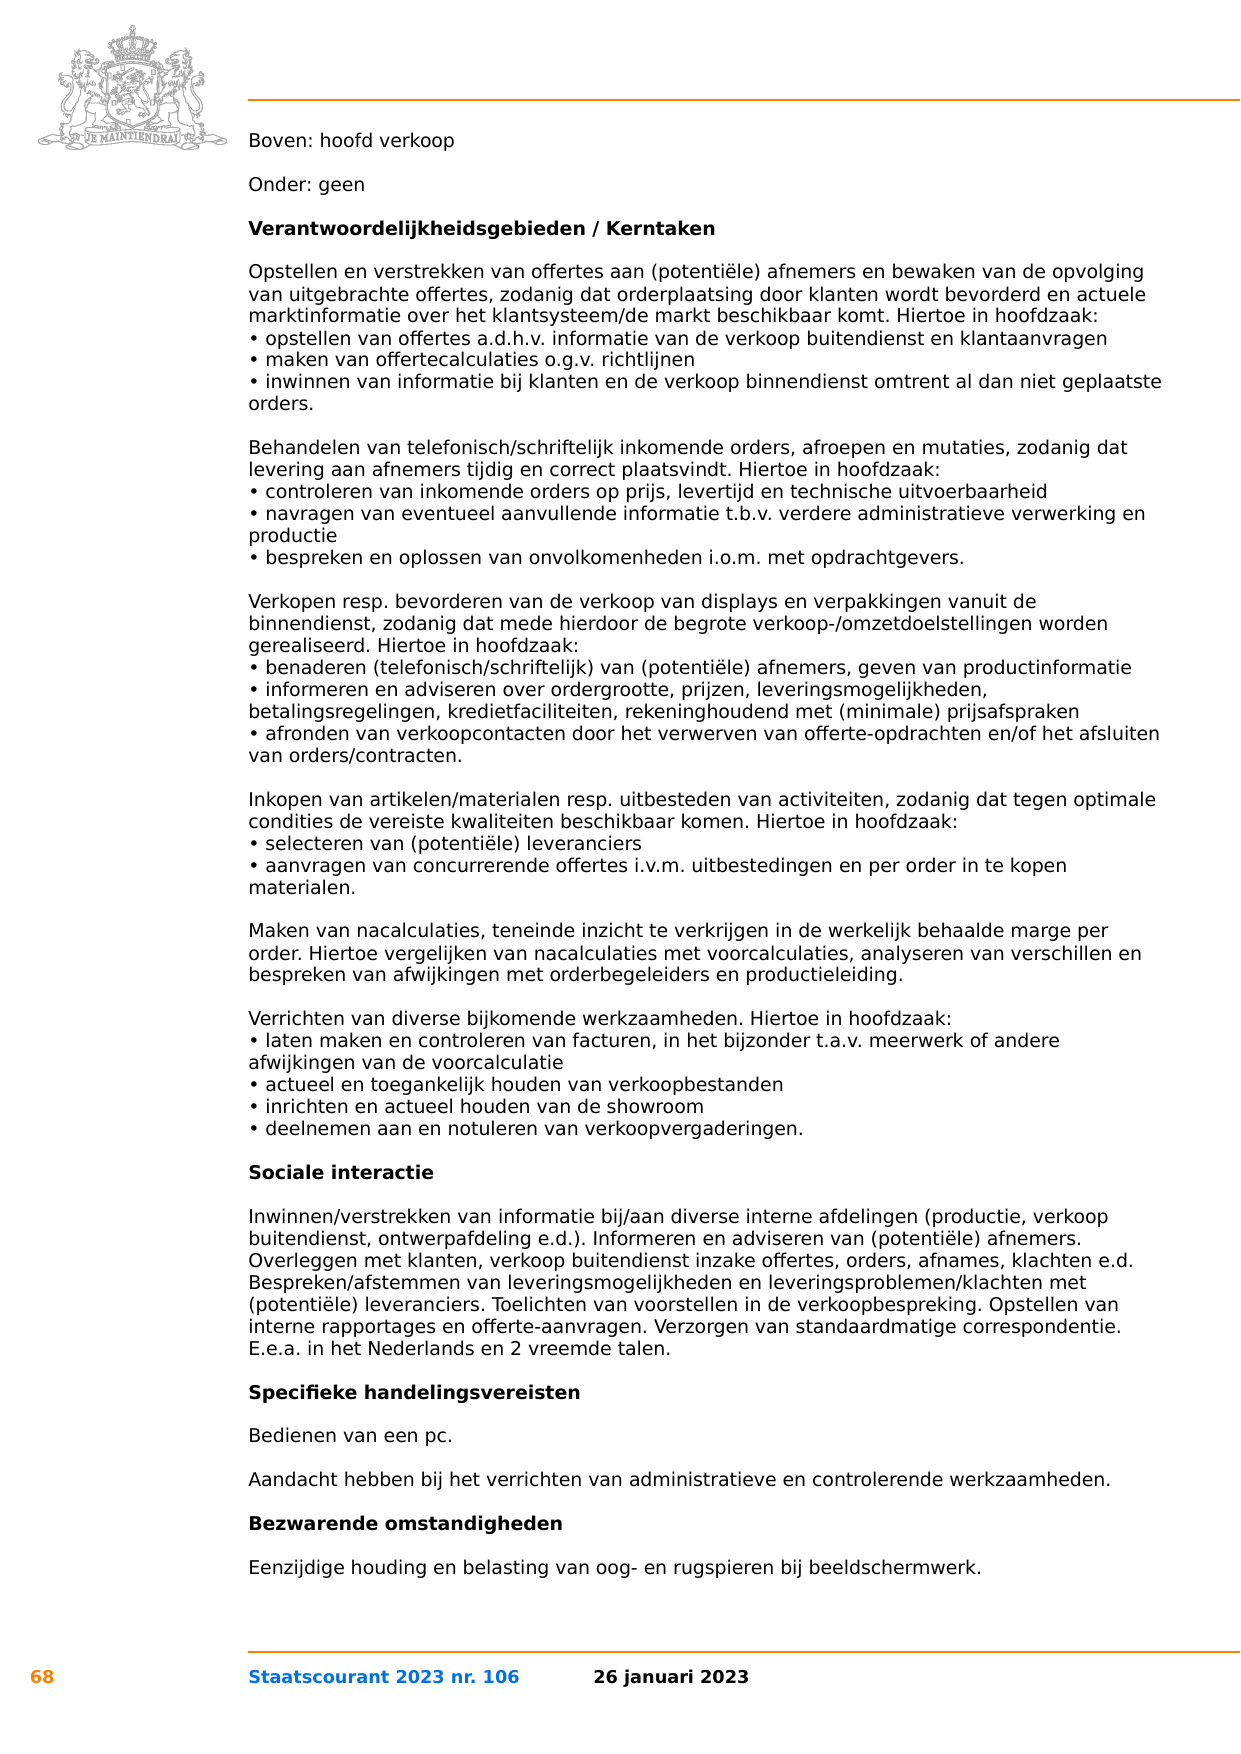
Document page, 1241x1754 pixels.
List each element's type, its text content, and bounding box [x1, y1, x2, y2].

text • bespreken en oplossen van onvolkomenheden i.o.m. met opdrachtgevers. [248, 547, 1163, 569]
text • inrichten en actueel houden van de showroom [248, 1096, 1163, 1118]
text • aanvragen van concurrerende offertes i.v.m. uitbestedingen en per order in te kopen materialen. [248, 854, 1163, 898]
subtitle Bezwarende omstandigheden [248, 1513, 1163, 1535]
text • inwinnen van informatie bij klanten en de verkoop binnendienst omtrent al dan niet geplaatste orders. [248, 371, 1163, 415]
text • laten maken en controleren van facturen, in het bijzonder t.a.v. meerwerk of andere afwijkingen van de voorcalculatie [248, 1030, 1163, 1074]
text Verantwoordelijkheidsgebieden / Kerntaken [248, 218, 1163, 239]
text Onder: geen [248, 174, 1163, 196]
text Bedienen van een pc. [248, 1425, 1163, 1447]
text • selecteren van (potentiële) leveranciers [248, 833, 1163, 854]
text Verkopen resp. bevorderen van de verkoop van displays en verpakkingen vanuit de binnendienst, zodanig dat mede hierdoor de begrote verkoop-/omzetdoelstellingen worden gerealiseerd. Hiertoe in hoofdzaak: [248, 591, 1163, 657]
text Eenzijdige houding en belasting van oog- en rugspieren bij beeldschermwerk. [248, 1557, 1163, 1579]
text • maken van offertecalculaties o.g.v. richtlijnen [248, 349, 1163, 371]
text • opstellen van offertes a.d.h.v. informatie van de verkoop buitendienst en klantaanvragen [248, 327, 1163, 349]
text Aandacht hebben bij het verrichten van administratieve en controlerende werkzaamheden. [248, 1469, 1163, 1491]
text • informeren en adviseren over ordergrootte, prijzen, leveringsmogelijkheden, betalingsregelingen, kredietfaciliteiten, rekeninghoudend met (minimale) prijsafspraken [248, 679, 1163, 723]
text • benaderen (telefonisch/schriftelijk) van (potentiële) afnemers, geven van productinformatie [248, 657, 1163, 679]
text Boven: hoofd verkoop [248, 130, 1163, 152]
text • actueel en toegankelijk houden van verkoopbestanden [248, 1074, 1163, 1096]
subtitle Sociale interactie [248, 1162, 1163, 1184]
text Inkopen van artikelen/materialen resp. uitbesteden van activiteiten, zodanig dat tegen optimale condities de vereiste kwaliteiten beschikbaar komen. Hiertoe in hoofdzaak: [248, 789, 1163, 833]
subtitle Specifieke handelingsvereisten [248, 1382, 1163, 1403]
text Maken van nacalculaties, teneinde inzicht te verkrijgen in de werkelijk behaalde marge per order. Hiertoe vergelijken van nacalculaties met voorcalculaties, analyseren van verschillen en bespreken van afwijkingen met orderbegeleiders en productieleiding. [248, 920, 1163, 986]
text • controleren van inkomende orders op prijs, levertijd en technische uitvoerbaarheid [248, 481, 1163, 503]
text • afronden van verkoopcontacten door het verwerven van offerte-opdrachten en/of het afsluiten van orders/contracten. [248, 723, 1163, 767]
picture [38, 25, 227, 150]
text • navragen van eventueel aanvullende informatie t.b.v. verdere administratieve verwerking en productie [248, 503, 1163, 547]
text Behandelen van telefonisch/schriftelijk inkomende orders, afroepen en mutaties, zodanig dat levering aan afnemers tijdig en correct plaatsvindt. Hiertoe in hoofdzaak: [248, 437, 1163, 481]
text Verrichten van diverse bijkomende werkzaamheden. Hiertoe in hoofdzaak: [248, 1008, 1163, 1030]
text Opstellen en verstrekken van offertes aan (potentiële) afnemers en bewaken van de opvolging van uitgebrachte offertes, zodanig dat orderplaatsing door klanten wordt bevorderd en actuele marktinformatie over het klantsysteem/de markt beschikbaar komt. Hiertoe in hoofdzaak: [248, 261, 1163, 327]
text • deelnemen aan en notuleren van verkoopvergaderingen. [248, 1118, 1163, 1140]
text Inwinnen/verstrekken van informatie bij/aan diverse interne afdelingen (productie, verkoop buitendienst, ontwerpafdeling e.d.). Informeren en adviseren van (potentiële) afnemers. Overleggen met klanten, verkoop buitendienst inzake offertes, orders, afnames, klachten e.d. Bespreken/afstemmen van leveringsmogelijkheden en leveringsproblemen/klachten met (potentiële) leveranciers. Toelichten van voorstellen in de verkoopbespreking. Opstellen van interne rapportages en offerte-aanvragen. Verzorgen van standaardmatige correspondentie. E.e.a. in het Nederlands en 2 vreemde talen. [248, 1206, 1163, 1360]
